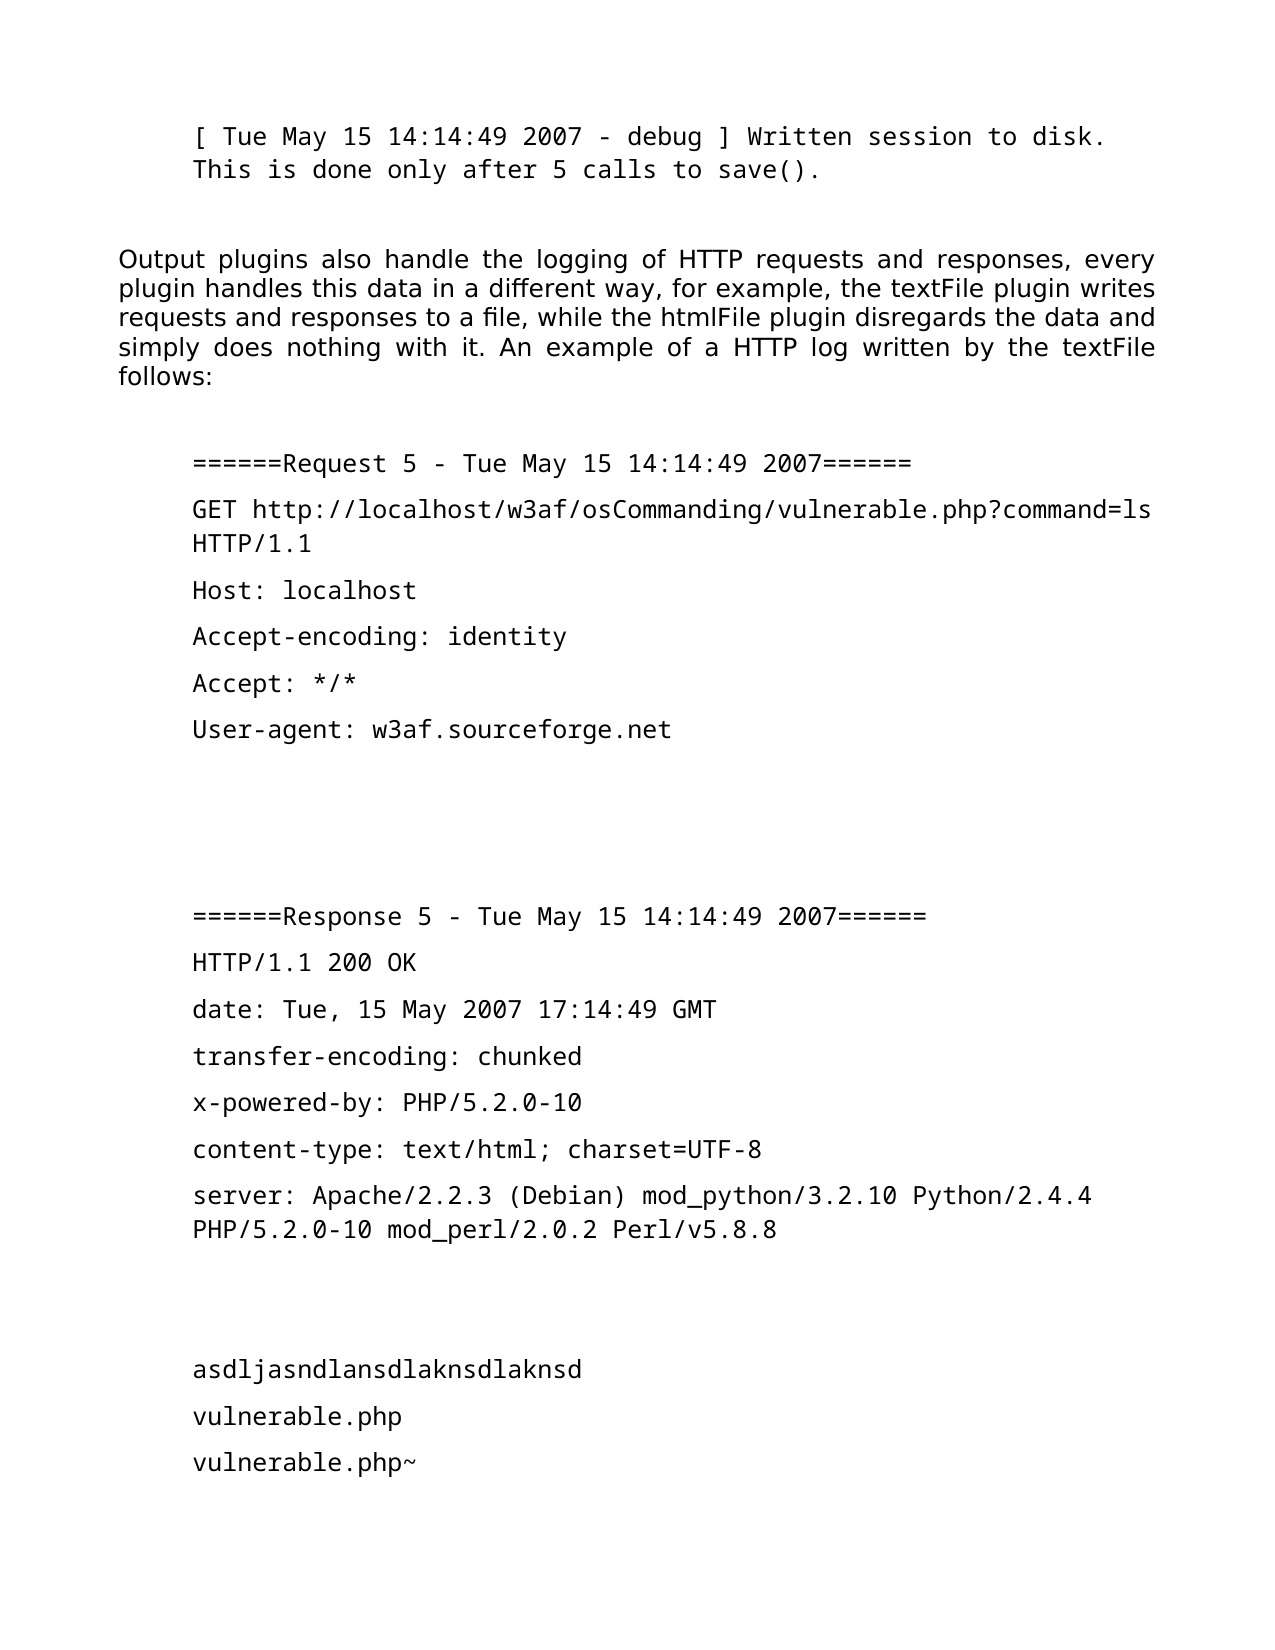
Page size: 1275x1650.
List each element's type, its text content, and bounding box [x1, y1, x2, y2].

text ======Request 5 - Tue May 15 14:14:49 2007====== [192, 445, 1157, 479]
text content-type: text/html; charset=UTF-8 [192, 1131, 1157, 1165]
text HTTP/1.1 200 OK [192, 945, 1157, 979]
text Output plugins also handle the logging of HTTP requests and responses, every plugin handles this data in a different way, for example, the textFile plugin writes requests and responses to a file, while the htmlFile plugin disregards the data and simply does nothing with it. An example of a HTTP log written by the textFile follows: [118, 245, 1157, 391]
text Accept-encoding: identity [192, 619, 1157, 653]
text asdljasndlansdlaknsdlaknsd [192, 1352, 1157, 1386]
text GET http://localhost/w3af/osCommanding/vulnerable.php?command=ls HTTP/1.1 [192, 492, 1157, 560]
text Host: localhost [192, 572, 1157, 607]
text [ Tue May 15 14:14:49 2007 - debug ] Written session to disk. This is done only after 5 calls to save(). [192, 118, 1157, 186]
text transfer-encoding: chunked [192, 1038, 1157, 1072]
text ======Response 5 - Tue May 15 14:14:49 2007====== [192, 898, 1157, 932]
text User-agent: w3af.sourceforge.net [192, 712, 1157, 746]
text vulnerable.php~ [192, 1445, 1157, 1479]
text Accept: */* [192, 666, 1157, 700]
text vulnerable.php [192, 1398, 1157, 1432]
text server: Apache/2.2.3 (Debian) mod_python/3.2.10 Python/2.4.4 PHP/5.2.0-10 mod_perl/2.0.2 Perl/v5.8.8 [192, 1178, 1157, 1246]
text x-powered-by: PHP/5.2.0-10 [192, 1085, 1157, 1119]
text date: Tue, 15 May 2007 17:14:49 GMT [192, 992, 1157, 1026]
